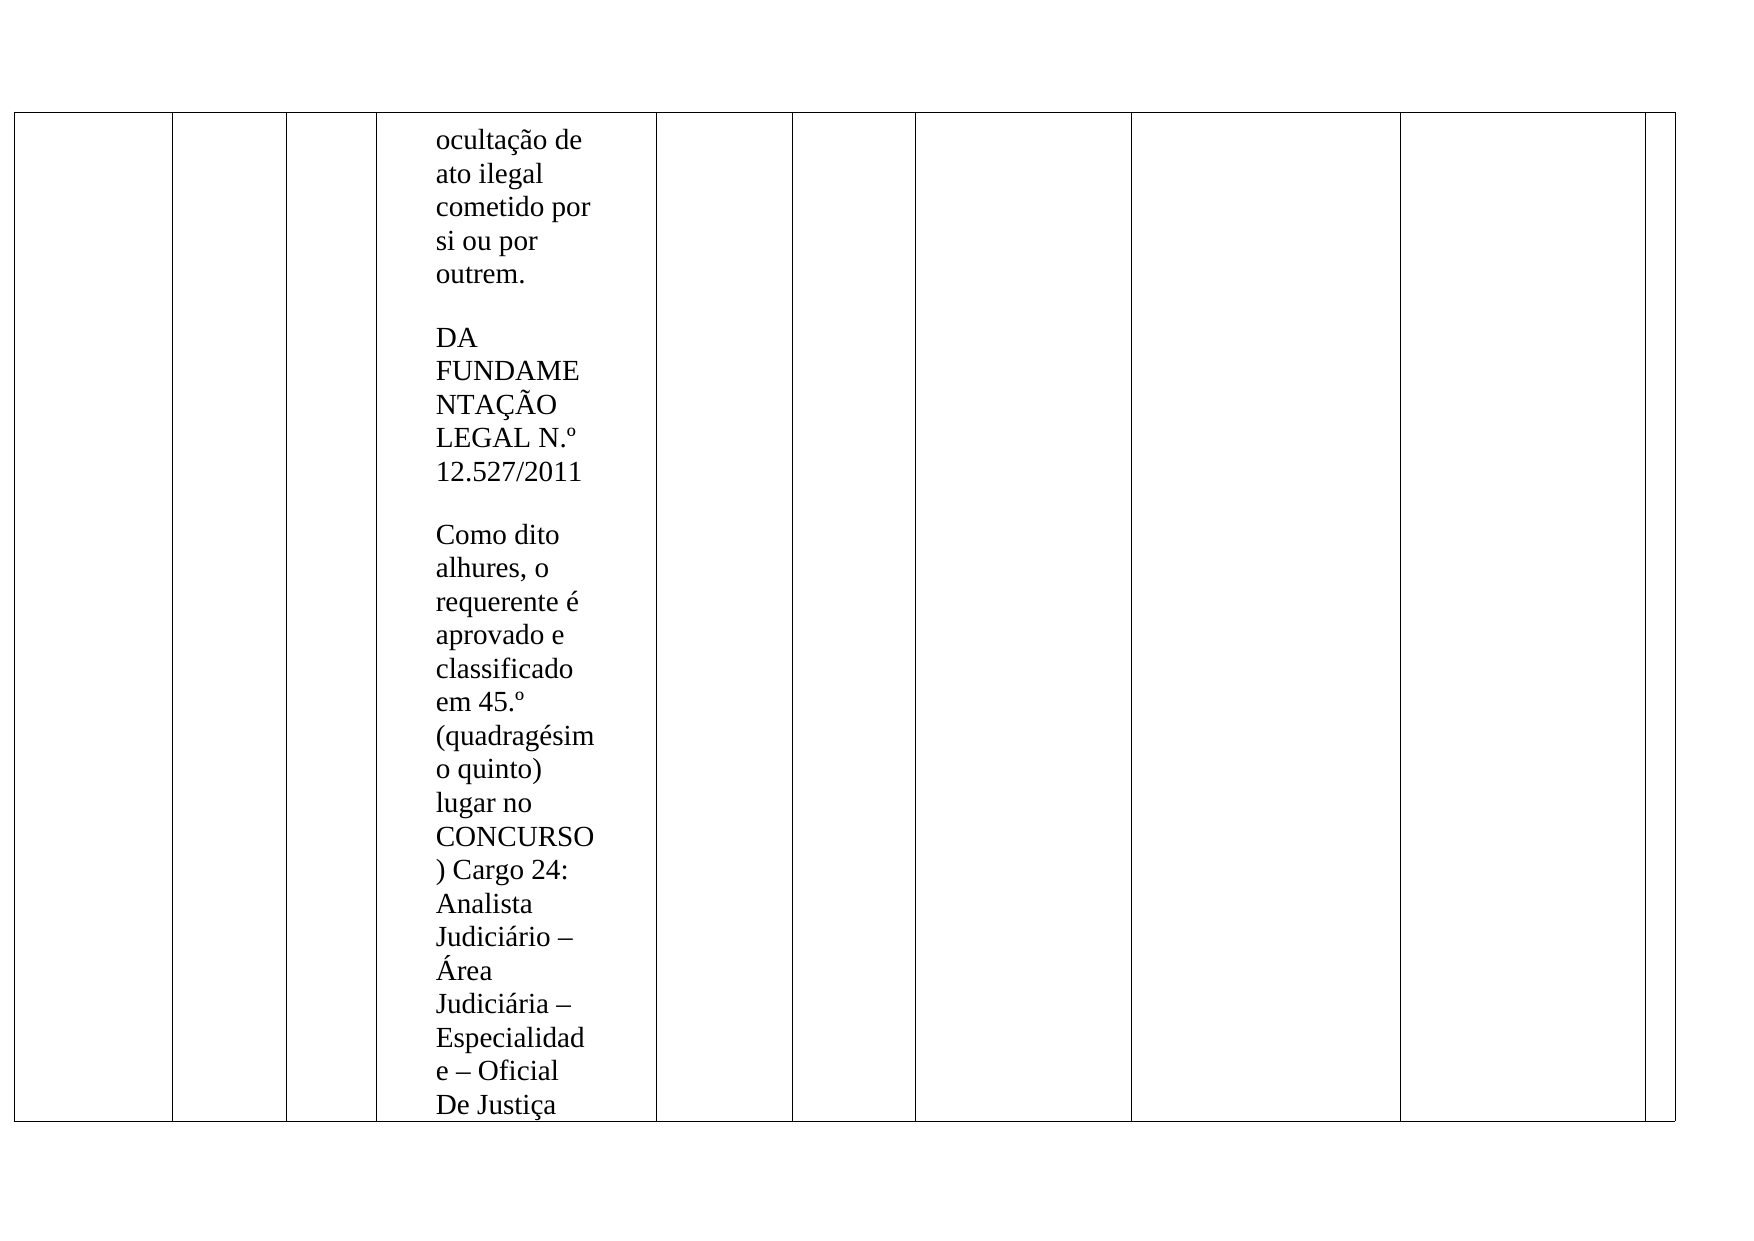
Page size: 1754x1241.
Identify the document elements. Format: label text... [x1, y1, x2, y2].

table_cell [916, 113, 1131, 1121]
table_cell ocultação de ato ilegal cometido por si ou por outrem. DA FUNDAMENTAÇÃO LEGAL N.º 12.527/2011 Como dito alhures, o requerente é aprovado e classificado em 45.º (quadragésimo quinto) lugar no CONCURSO) Cargo 24: Analista Judiciário – Área Judiciária – Especialidade – Oficial De Justiça [377, 113, 656, 1121]
table_cell [657, 113, 792, 1121]
table_cell [15, 113, 172, 1121]
table_cell [793, 113, 915, 1121]
table_cell [173, 113, 286, 1121]
table_cell [1676, 112, 1745, 1121]
table_cell [1132, 113, 1400, 1121]
table_cell [287, 113, 376, 1121]
table_cell [1646, 113, 1675, 1121]
table_cell [1401, 113, 1645, 1121]
